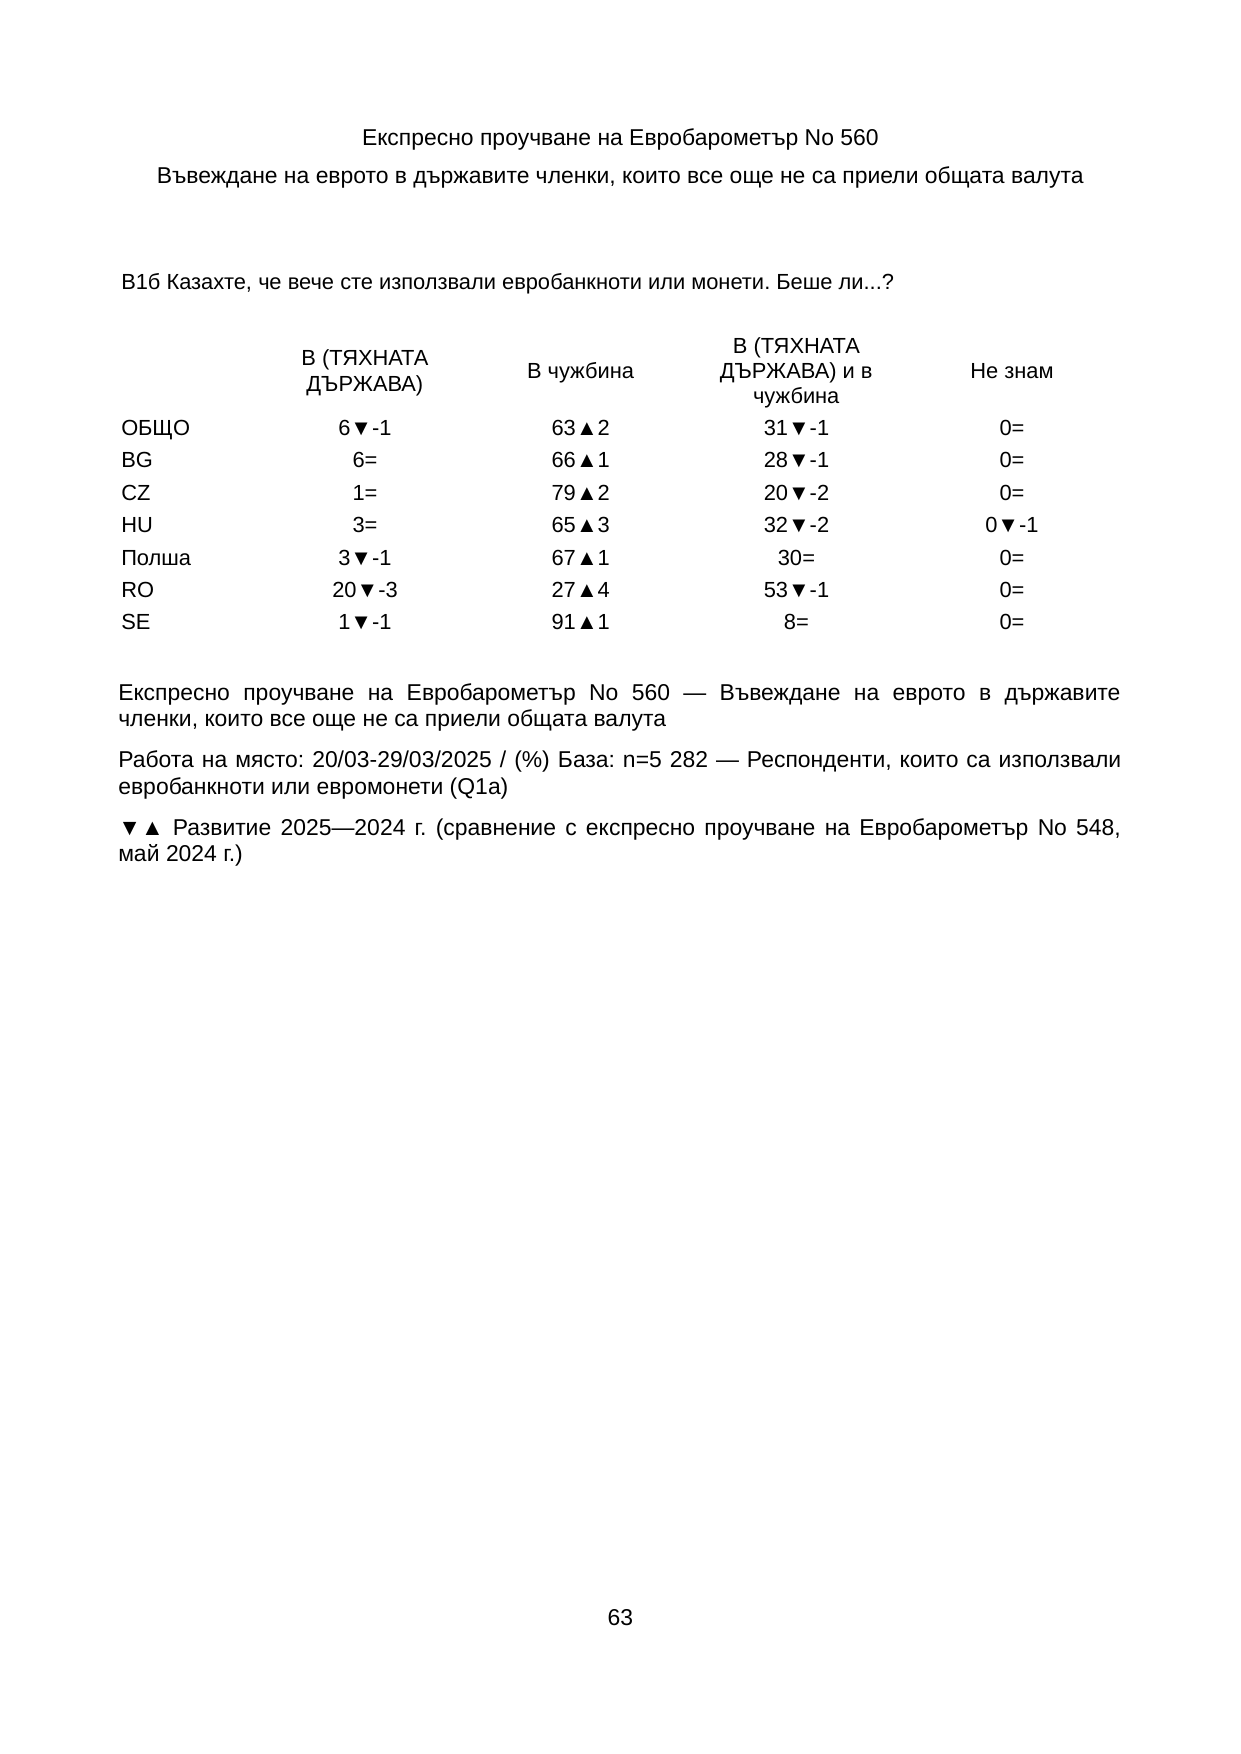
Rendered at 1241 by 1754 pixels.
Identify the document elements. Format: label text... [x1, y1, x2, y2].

table_cell SE [118, 606, 257, 638]
table_cell RO [118, 573, 257, 606]
table_cell [118, 330, 257, 411]
table_cell 6▼-1 [257, 411, 472, 444]
table_cell 79▲2 [473, 476, 688, 508]
text ▼▲ Развитие 2025—2024 г. (сравнение с експресно проучване на Евробарометър No 548, май 2024 г.) [118, 813, 1122, 866]
table_cell [904, 298, 1120, 330]
table_cell 3= [257, 509, 472, 541]
text Експресно проучване на Евробарометър No 560 — Въвеждане на еврото в държавите членки, които все още не са приели общата валута [118, 679, 1122, 732]
table_cell CZ [118, 476, 257, 508]
table_cell 53▼-1 [688, 573, 904, 606]
table_cell 0= [904, 573, 1120, 606]
table_cell 6= [257, 444, 472, 476]
table_cell 0= [904, 476, 1120, 508]
table_cell В чужбина [473, 330, 688, 411]
table_cell 1▼-1 [257, 606, 472, 638]
table_cell Полша [118, 541, 257, 573]
table_cell 28▼-1 [688, 444, 904, 476]
table_cell 27▲4 [473, 573, 688, 606]
table_cell BG [118, 444, 257, 476]
table_cell 63▲2 [473, 411, 688, 444]
table_cell 0= [904, 411, 1120, 444]
table_cell HU [118, 509, 257, 541]
table_cell Не знам [904, 330, 1120, 411]
table_header В1б Казахте, че вече сте използвали евробанкноти или монети. Беше ли...? [118, 265, 1120, 297]
table_cell 0= [904, 541, 1120, 573]
table_cell ОБЩО [118, 411, 257, 444]
table_cell 0= [904, 606, 1120, 638]
table_cell 91▲1 [473, 606, 688, 638]
table_cell 32▼-2 [688, 509, 904, 541]
table_cell 31▼-1 [688, 411, 904, 444]
table_cell [688, 298, 904, 330]
table_cell [473, 298, 688, 330]
table_cell 30= [688, 541, 904, 573]
table_cell 66▲1 [473, 444, 688, 476]
table_cell В (ТЯХНАТА ДЪРЖАВА) [257, 330, 472, 411]
table_cell 0= [904, 444, 1120, 476]
table_cell [118, 298, 257, 330]
table_cell 0▼-1 [904, 509, 1120, 541]
text Работа на място: 20/03-29/03/2025 / (%) База: n=5 282 — Респонденти, които са използвали евробанкноти или евромонети (Q1a) [118, 746, 1122, 799]
table_cell В (ТЯХНАТА ДЪРЖАВА) и в чужбина [688, 330, 904, 411]
table_cell 8= [688, 606, 904, 638]
table_cell [257, 298, 472, 330]
table_cell 3▼-1 [257, 541, 472, 573]
table_cell 65▲3 [473, 509, 688, 541]
table_cell 20▼-3 [257, 573, 472, 606]
table_cell 67▲1 [473, 541, 688, 573]
table_cell 1= [257, 476, 472, 508]
table_cell 20▼-2 [688, 476, 904, 508]
